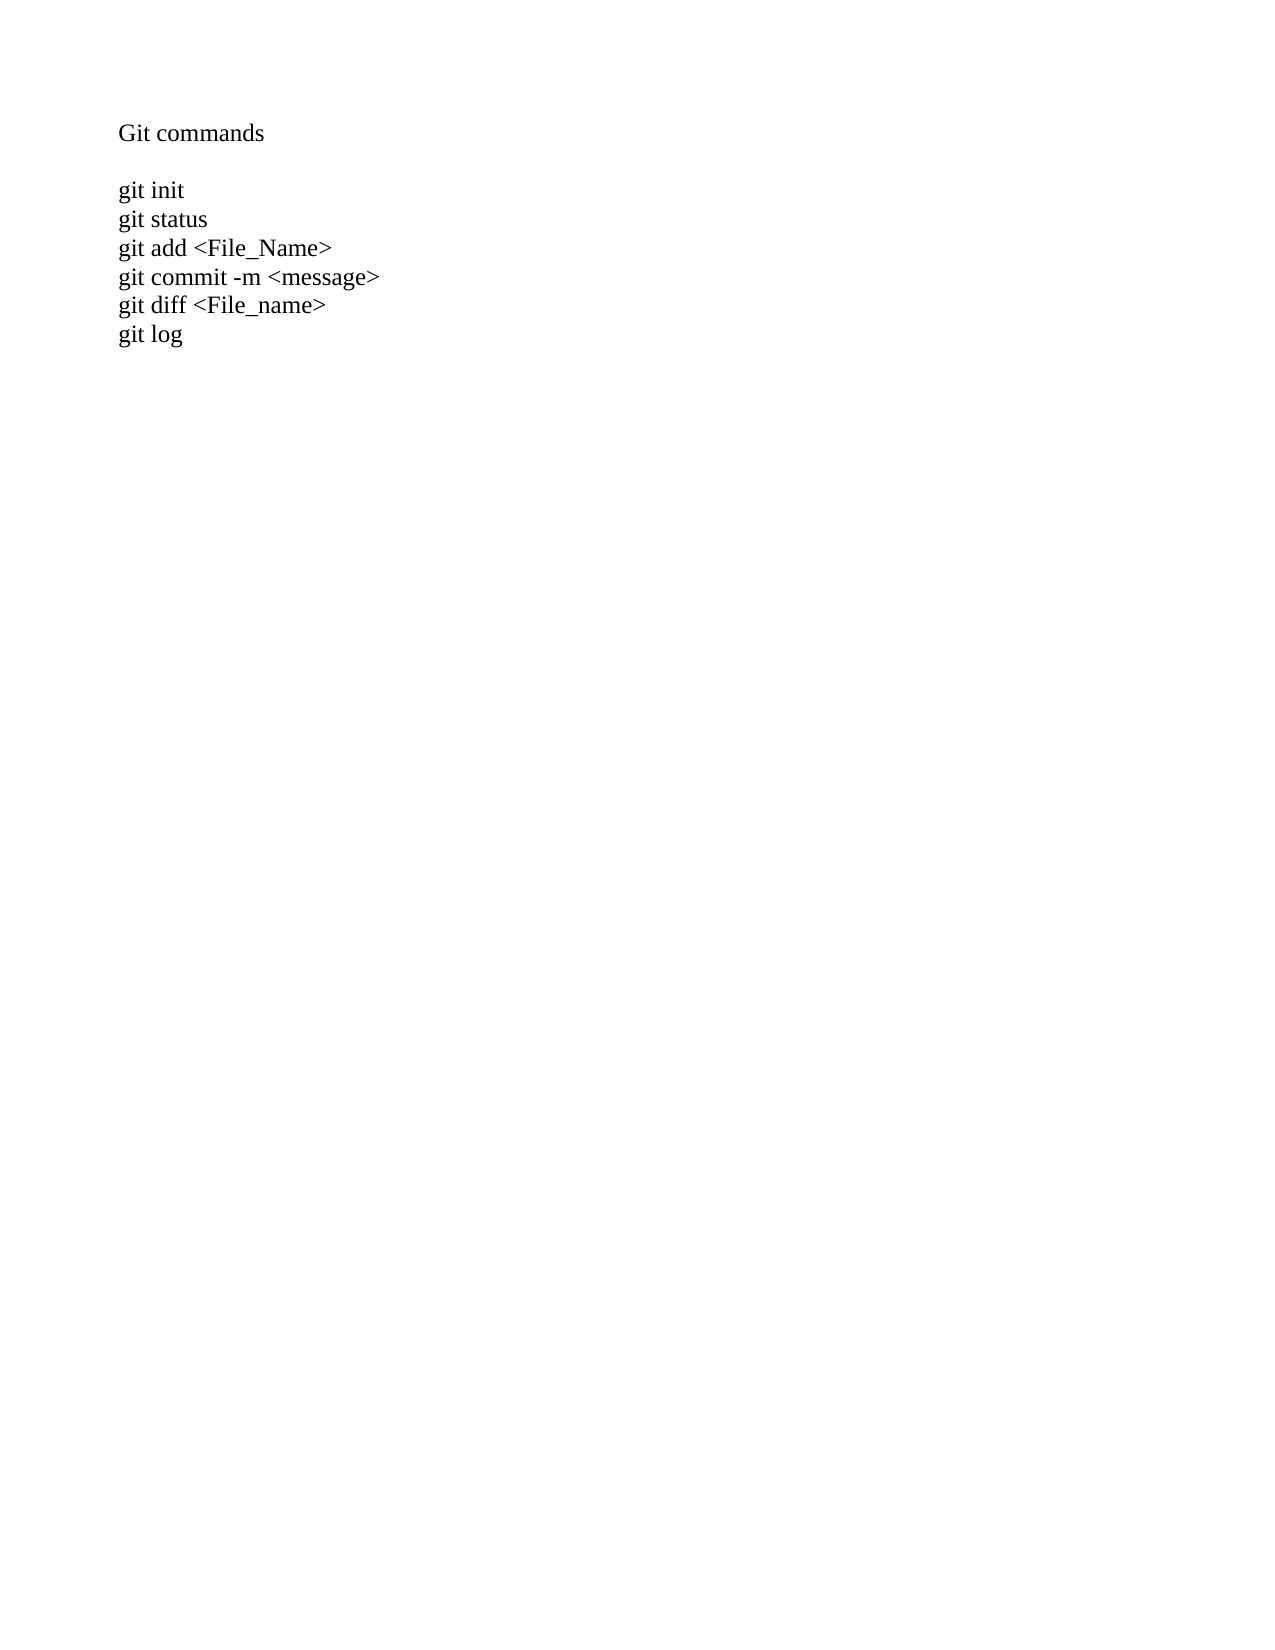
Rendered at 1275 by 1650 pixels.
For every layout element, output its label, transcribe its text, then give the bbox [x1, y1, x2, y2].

text git init [118, 176, 1157, 204]
text git add <File_Name> [118, 233, 1157, 262]
text git log [118, 319, 1157, 348]
text git diff <File_name> [118, 291, 1157, 319]
text git status [118, 204, 1157, 233]
text Git commands [118, 118, 1157, 147]
text git commit -m <message> [118, 262, 1157, 291]
